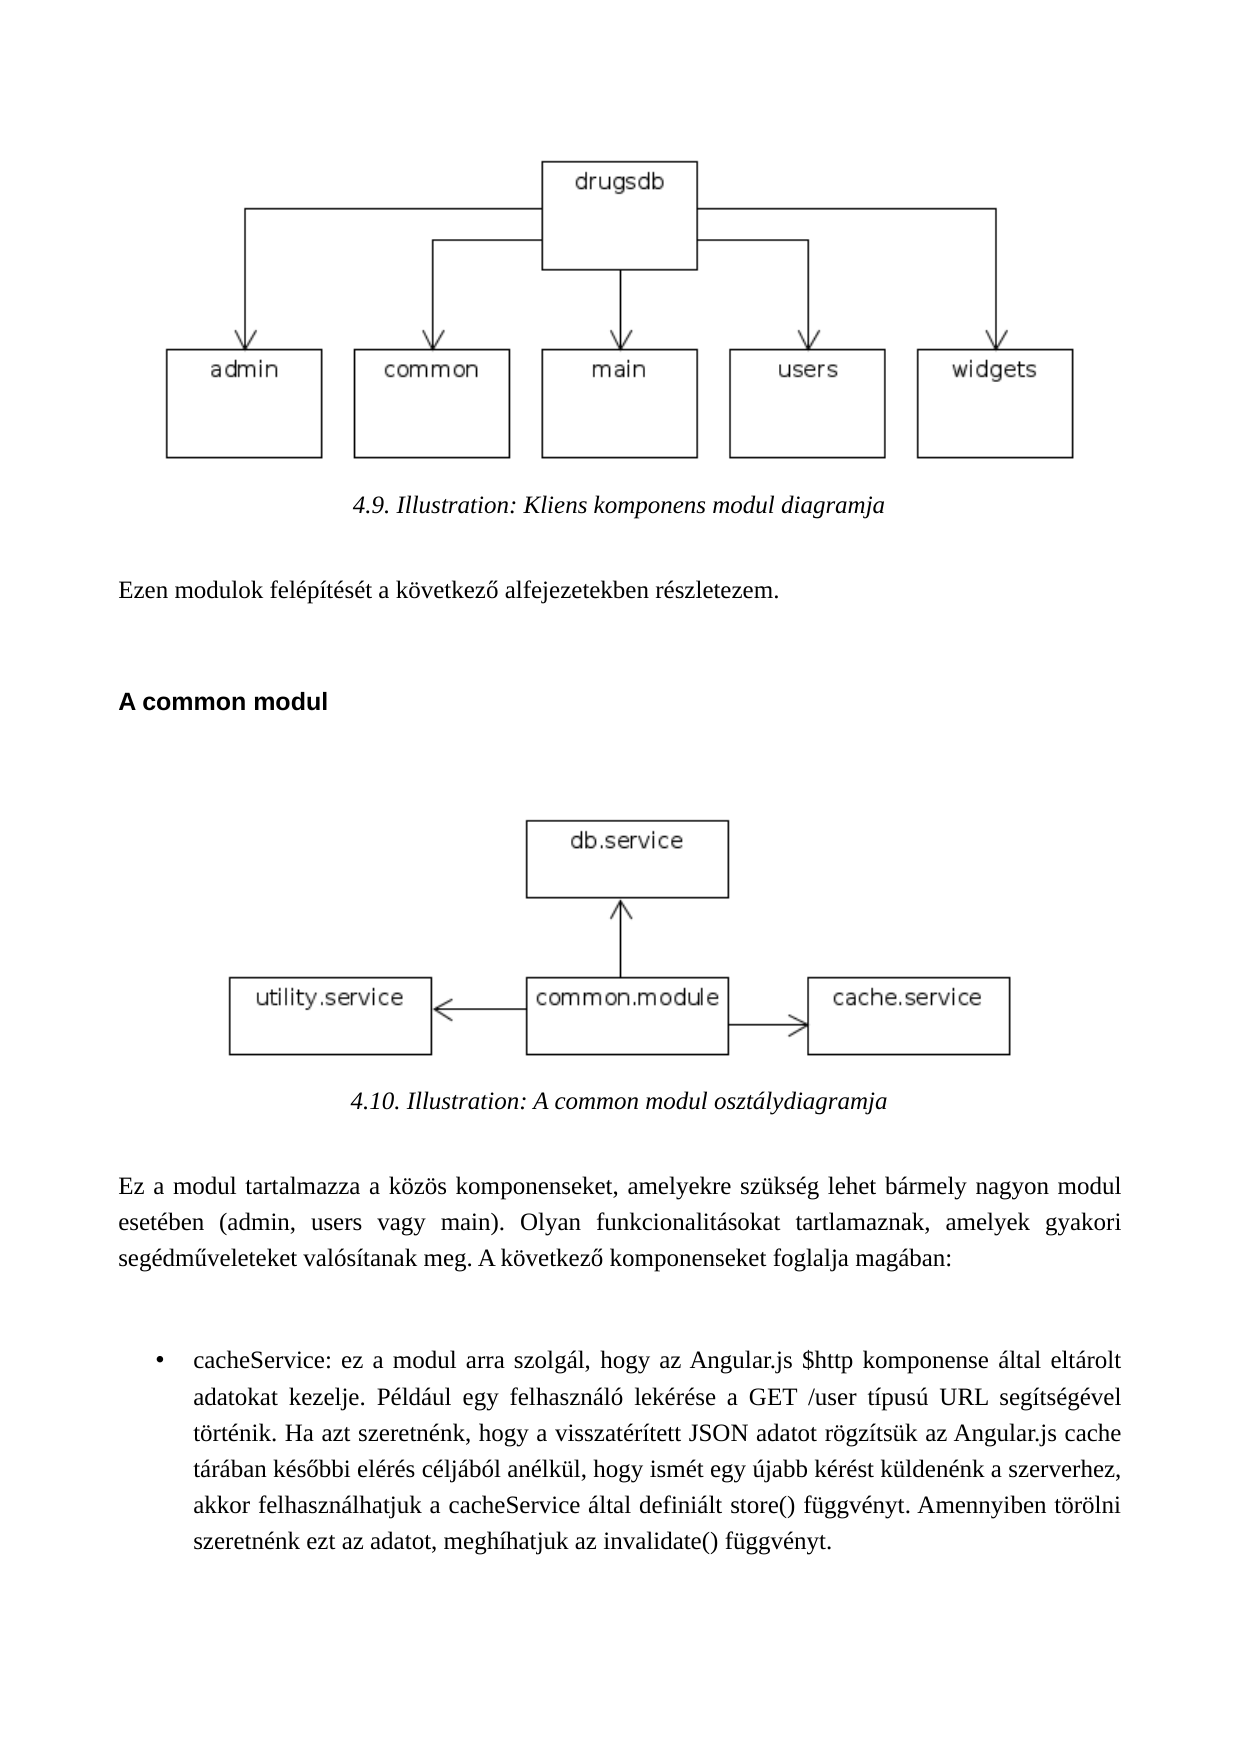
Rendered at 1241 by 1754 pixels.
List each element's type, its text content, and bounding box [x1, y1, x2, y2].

text 4.9. Illustration: Kliens komponens modul diagramja [136, 490, 1104, 519]
text Ez a modul tartalmazza a közös komponenseket, amelyekre szükség lehet bármely nagyon modul esetében (admin, users vagy main). Olyan funkcionalitásokat tartlamaznak, amelyek gyakori segédműveleteket valósítanak meg. A következő komponenseket foglalja magában: [118, 1166, 1122, 1274]
picture [198, 789, 1042, 1087]
list cacheService: ez a modul arra szolgál, hogy az Angular.js $http komponense által eltárolt adatokat kezelje. Például egy felhasználó lekérése a GET /user típusú URL segítségével történik. Ha azt szeretnénk, hogy a visszatérített JSON adatot rögzítsük az Angular.js cache tárában későbbi elérés céljából anélkül, hogy ismét egy újabb kérést küldenénk a szerverhez, akkor felhasználhatjuk a cacheService által definiált store() függvényt. Amennyiben törölni szeretnénk ezt az adatot, meghíhatjuk az invalidate() függvényt. [156, 1340, 1122, 1556]
picture [135, 130, 1105, 490]
subtitle A common modul [118, 686, 1122, 715]
text Ezen modulok felépítését a következő alfejezetekben részletezem. [118, 570, 1122, 606]
text 4.10. Illustration: A common modul osztálydiagramja [198, 1087, 1042, 1115]
